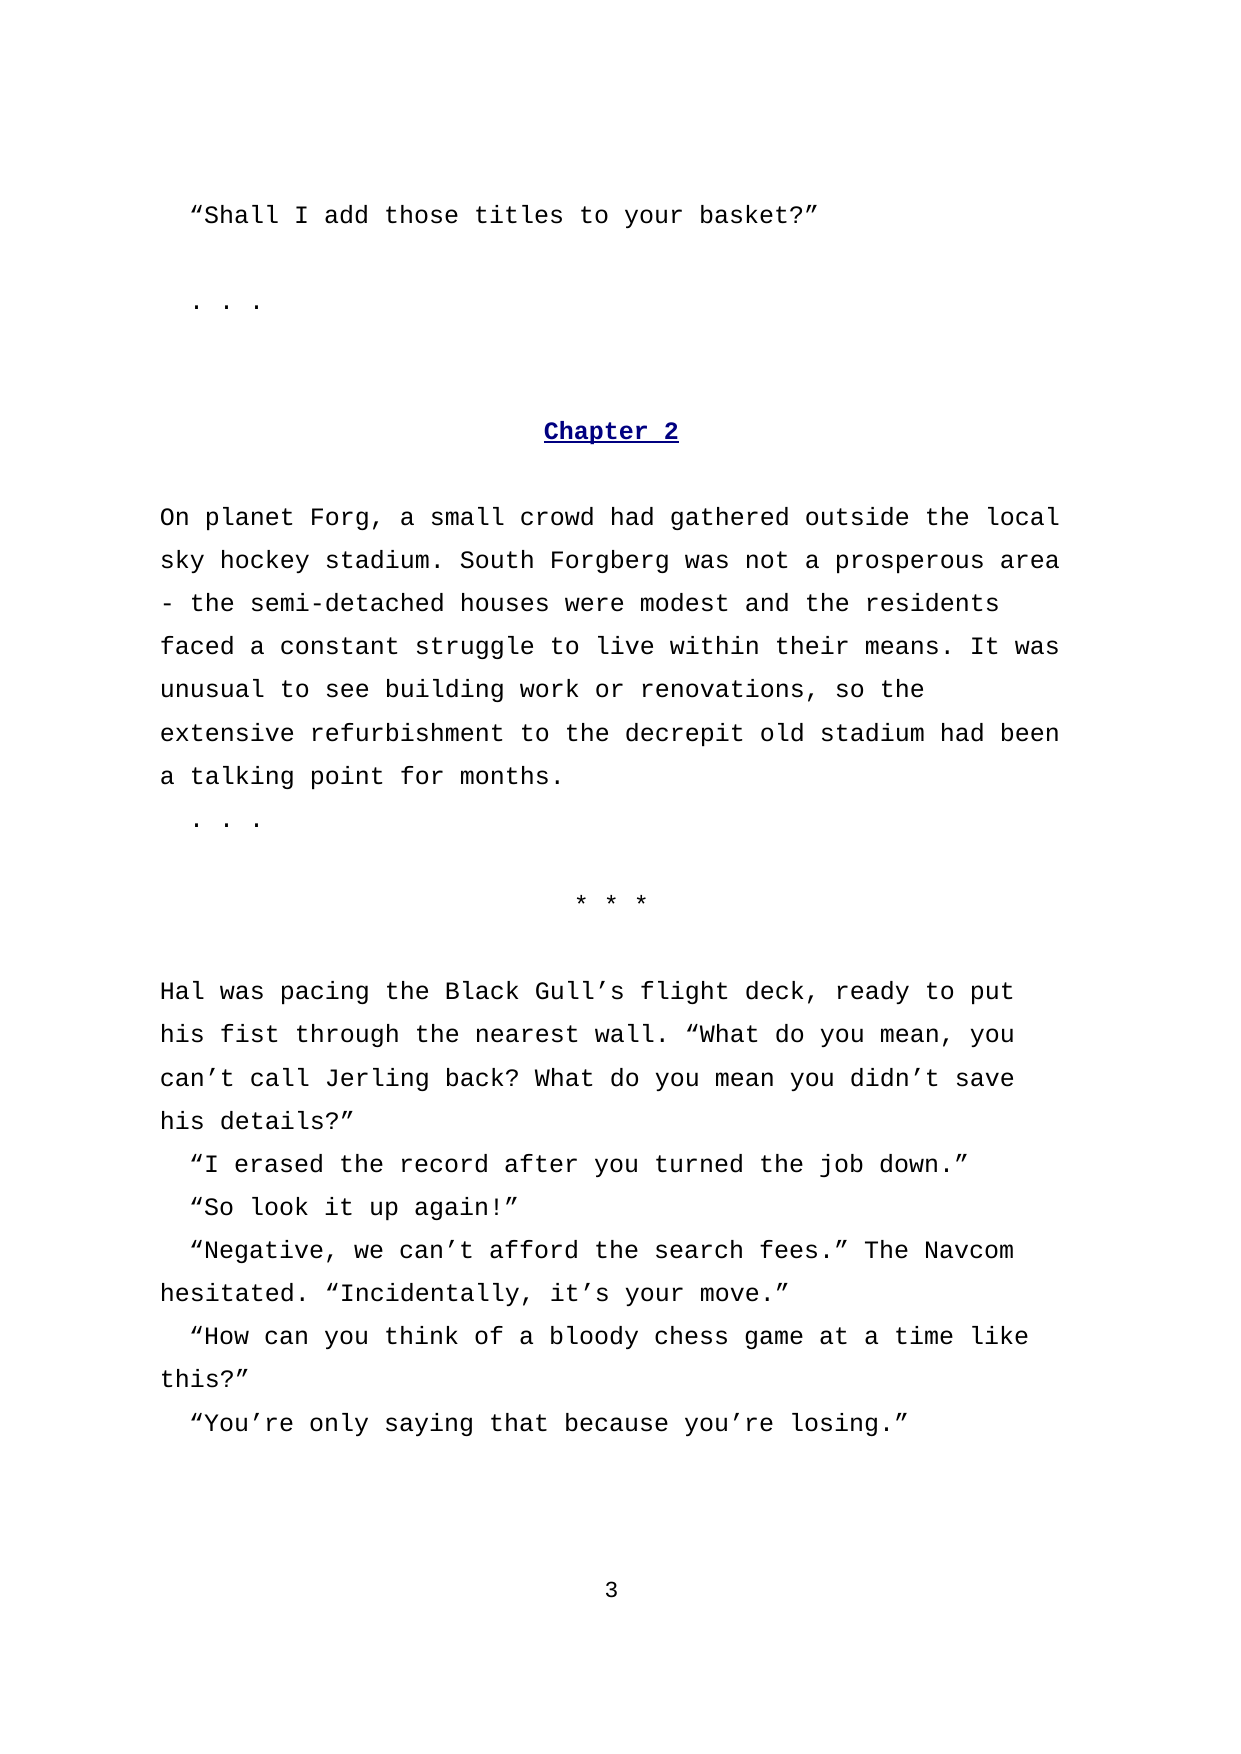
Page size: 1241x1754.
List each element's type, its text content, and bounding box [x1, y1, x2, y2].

text On planet Forg, a small crowd had gathered outside the local sky hockey stadium. South Forgberg was not a prosperous area - the semi-detached houses were modest and the residents faced a constant struggle to live within their means. It was unusual to see building work or renovations, so the extensive refurbishment to the decrepit old stadium had been a talking point for months. [159, 491, 1063, 793]
subtitle * * * [159, 879, 1063, 922]
text “I erased the record after you turned the job down.” [159, 1138, 1063, 1181]
text . . . [159, 793, 1063, 836]
text “How can you think of a bloody chess game at a time like this?” [159, 1310, 1063, 1396]
text “So look it up again!” [159, 1181, 1063, 1224]
text . . . [159, 275, 1063, 318]
text “You’re only saying that because you’re losing.” [159, 1396, 1063, 1439]
subtitle Chapter 2 [159, 404, 1063, 448]
text Hal was pacing the Black Gull’s flight deck, ready to put his fist through the nearest wall. “What do you mean, you can’t call Jerling back? What do you mean you didn’t save his details?” [159, 965, 1063, 1138]
text “Shall I add those titles to your basket?” [159, 189, 1063, 232]
text “Negative, we can’t afford the search fees.” The Navcom hesitated. “Incidentally, it’s your move.” [159, 1224, 1063, 1310]
